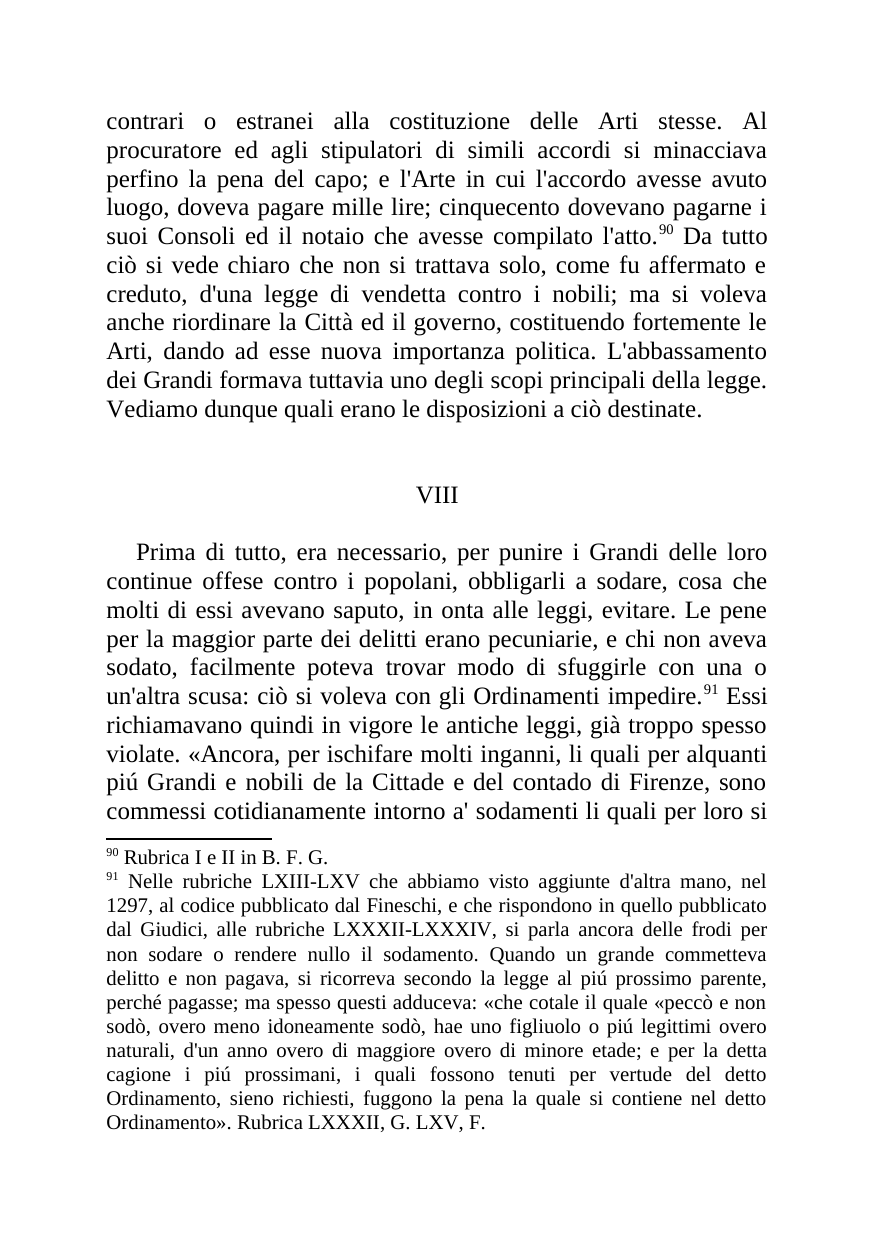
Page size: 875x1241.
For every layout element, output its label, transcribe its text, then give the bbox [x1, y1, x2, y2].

text contrari o estranei alla costituzione delle Arti stesse. Al procuratore ed agli stipulatori di simili accordi si minacciava perfino la pena del capo; e l'Arte in cui l'accordo avesse avuto luogo, doveva pagare mille lire; cinquecento dovevano pagarne i suoi Consoli ed il notaio che avesse compilato l'atto. Da tutto ciò si vede chiaro che non si trattava solo, come fu affermato e creduto, d'una legge di vendetta contro i nobili; ma si voleva anche riordinare la Città ed il governo, costituendo fortemente le Arti, dando ad esse nuova importanza politica. L'abbassamento dei Grandi formava tuttavia uno degli scopi principali della legge. Vediamo dunque quali erano le disposizioni a ciò destinate. [106, 106, 768, 422]
text VIII [106, 480, 768, 509]
text Rubrica I e II in B. F. G. [106, 845, 768, 869]
text Nelle rubriche LXIII-LXV che abbiamo visto aggiunte d'altra mano, nel 1297, al codice pubblicato dal Fineschi, e che rispondono in quello pubblicato dal Giudici, alle rubriche LXXXII-LXXXIV, si parla ancora delle frodi per non sodare o rendere nullo il sodamento. Quando un grande commetteva delitto e non pagava, si ricorreva secondo la legge al piú prossimo parente, perché pagasse; ma spesso questi adduceva: «che cotale il quale «peccò e non sodò, overo meno idoneamente sodò, hae uno figliuolo o piú legittimi overo naturali, d'un anno overo di maggiore overo di minore etade; e per la detta cagione i piú prossimani, i quali fossono tenuti per vertude del detto Ordinamento, sieno richiesti, fuggono la pena la quale si contiene nel detto Ordinamento». Rubrica LXXXII, G. LXV, F. [106, 869, 768, 1134]
text Prima di tutto, era necessario, per punire i Grandi delle loro continue offese contro i popolani, obbligarli a sodare, cosa che molti di essi avevano saputo, in onta alle leggi, evitare. Le pene per la maggior parte dei delitti erano pecuniarie, e chi non aveva sodato, facilmente poteva trovar modo di sfuggirle con una o un'altra scusa: ciò si voleva con gli Ordinamenti impedire. Essi richiamavano quindi in vigore le antiche leggi, già troppo spesso violate. «Ancora, per ischifare molti inganni, li quali per alquanti piú Grandi e nobili de la Cittade e del contado di Firenze, sono commessi cotidianamente intorno a' sodamenti li quali per loro si [106, 537, 768, 825]
